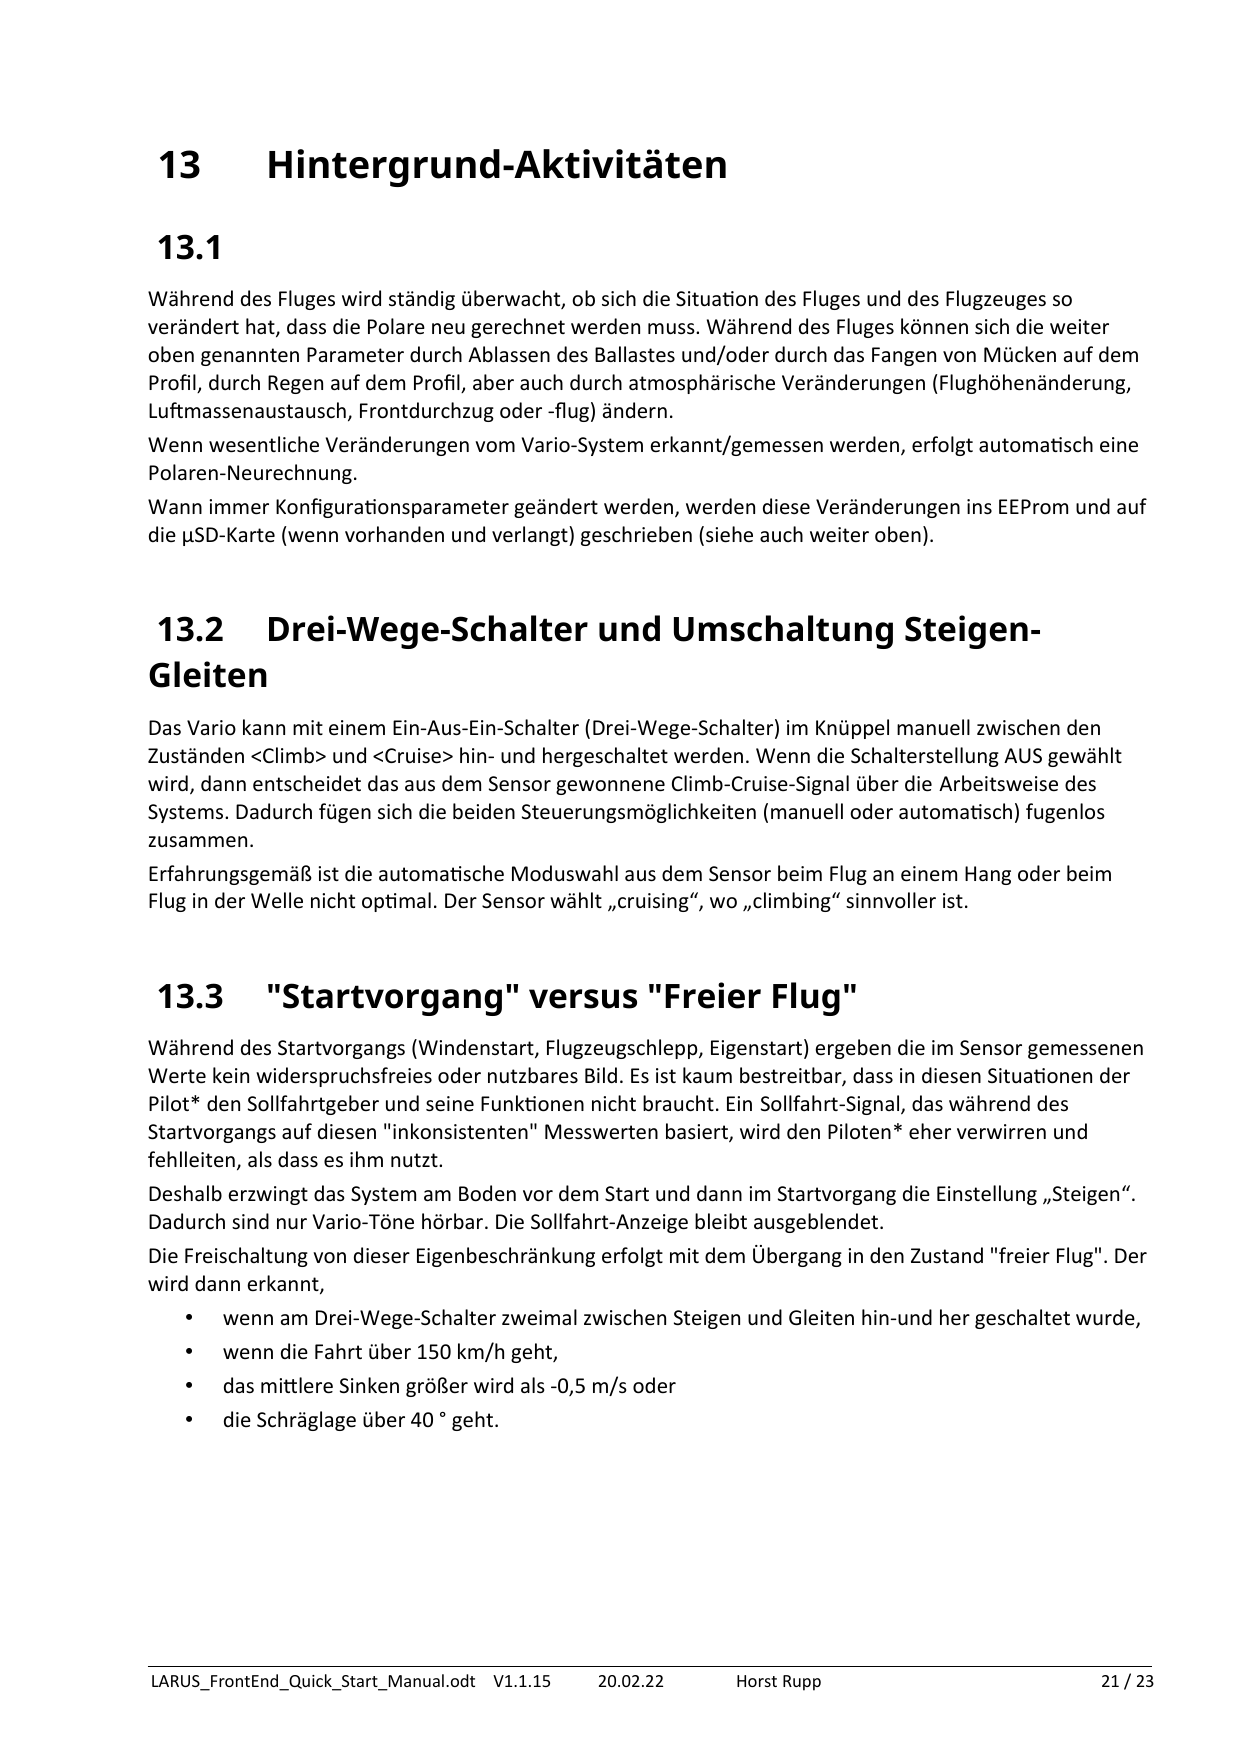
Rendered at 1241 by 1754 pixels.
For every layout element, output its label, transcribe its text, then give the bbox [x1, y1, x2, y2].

subtitle Drei-Wege-Schalter und Umschaltung Steigen-Gleiten [148, 606, 1152, 697]
list das mittlere Sinken größer wird als -0,5 m/s oder [185, 1371, 1152, 1399]
text Wenn wesentliche Veränderungen vom Vario-System erkannt/gemessen werden, erfolgt automatisch eine Polaren-Neurechnung. [148, 430, 1152, 486]
text Erfahrungsgemäß ist die automatische Moduswahl aus dem Sensor beim Flug an einem Hang oder beim Flug in der Welle nicht optimal. Der Sensor wählt „cruising“, wo „climbing“ sinnvoller ist. [148, 859, 1152, 915]
text Deshalb erzwingt das System am Boden vor dem Start und dann im Startvorgang die Einstellung „Steigen“. Dadurch sind nur Vario-Töne hörbar. Die Sollfahrt-Anzeige bleibt ausgeblendet. [148, 1179, 1152, 1235]
text Die Freischaltung von dieser Eigenbeschränkung erfolgt mit dem Übergang in den Zustand "freier Flug". Der wird dann erkannt, [148, 1241, 1152, 1297]
text Wann immer Konfigurationsparameter geändert werden, werden diese Veränderungen ins EEProm und auf die µSD-Karte (wenn vorhanden und verlangt) geschrieben (siehe auch weiter oben). [148, 492, 1152, 548]
subtitle "Startvorgang" versus "Freier Flug" [148, 972, 1152, 1018]
text Während des Fluges wird ständig überwacht, ob sich die Situation des Fluges und des Flugzeuges so verändert hat, dass die Polare neu gerechnet werden muss. Während des Fluges können sich die weiter oben genannten Parameter durch Ablassen des Ballastes und/oder durch das Fangen von Mücken auf dem Profil, durch Regen auf dem Profil, aber auch durch atmosphärische Veränderungen (Flughöhenänderung, Luftmassenaustausch, Frontdurchzug oder -flug) ändern. [148, 284, 1152, 424]
list wenn die Fahrt über 150 km/h geht, [185, 1337, 1152, 1365]
list die Schräglage über 40 ° geht. [185, 1405, 1152, 1433]
text Das Vario kann mit einem Ein-Aus-Ein-Schalter (Drei-Wege-Schalter) im Knüppel manuell zwischen den Zuständen <Climb> und <Cruise> hin- und hergeschaltet werden. Wenn die Schalterstellung AUS gewählt wird, dann entscheidet das aus dem Sensor gewonnene Climb-Cruise-Signal über die Arbeitsweise des Systems. Dadurch fügen sich die beiden Steuerungsmöglichkeiten (manuell oder automatisch) fugenlos zusammen. [148, 713, 1152, 853]
text Während des Startvorgangs (Windenstart, Flugzeugschlepp, Eigenstart) ergeben die im Sensor gemessenen Werte kein widerspruchsfreies oder nutzbares Bild. Es ist kaum bestreitbar, dass in diesen Situationen der Pilot* den Sollfahrtgeber und seine Funktionen nicht braucht. Ein Sollfahrt-Signal, das während des Startvorgangs auf diesen "inkonsistenten" Messwerten basiert, wird den Piloten* eher verwirren und fehlleiten, als dass es ihm nutzt. [148, 1033, 1152, 1173]
subtitle Hintergrund-Aktivitäten [148, 138, 1128, 190]
list wenn am Drei-Wege-Schalter zweimal zwischen Steigen und Gleiten hin-und her geschaltet wurde, [185, 1303, 1152, 1331]
